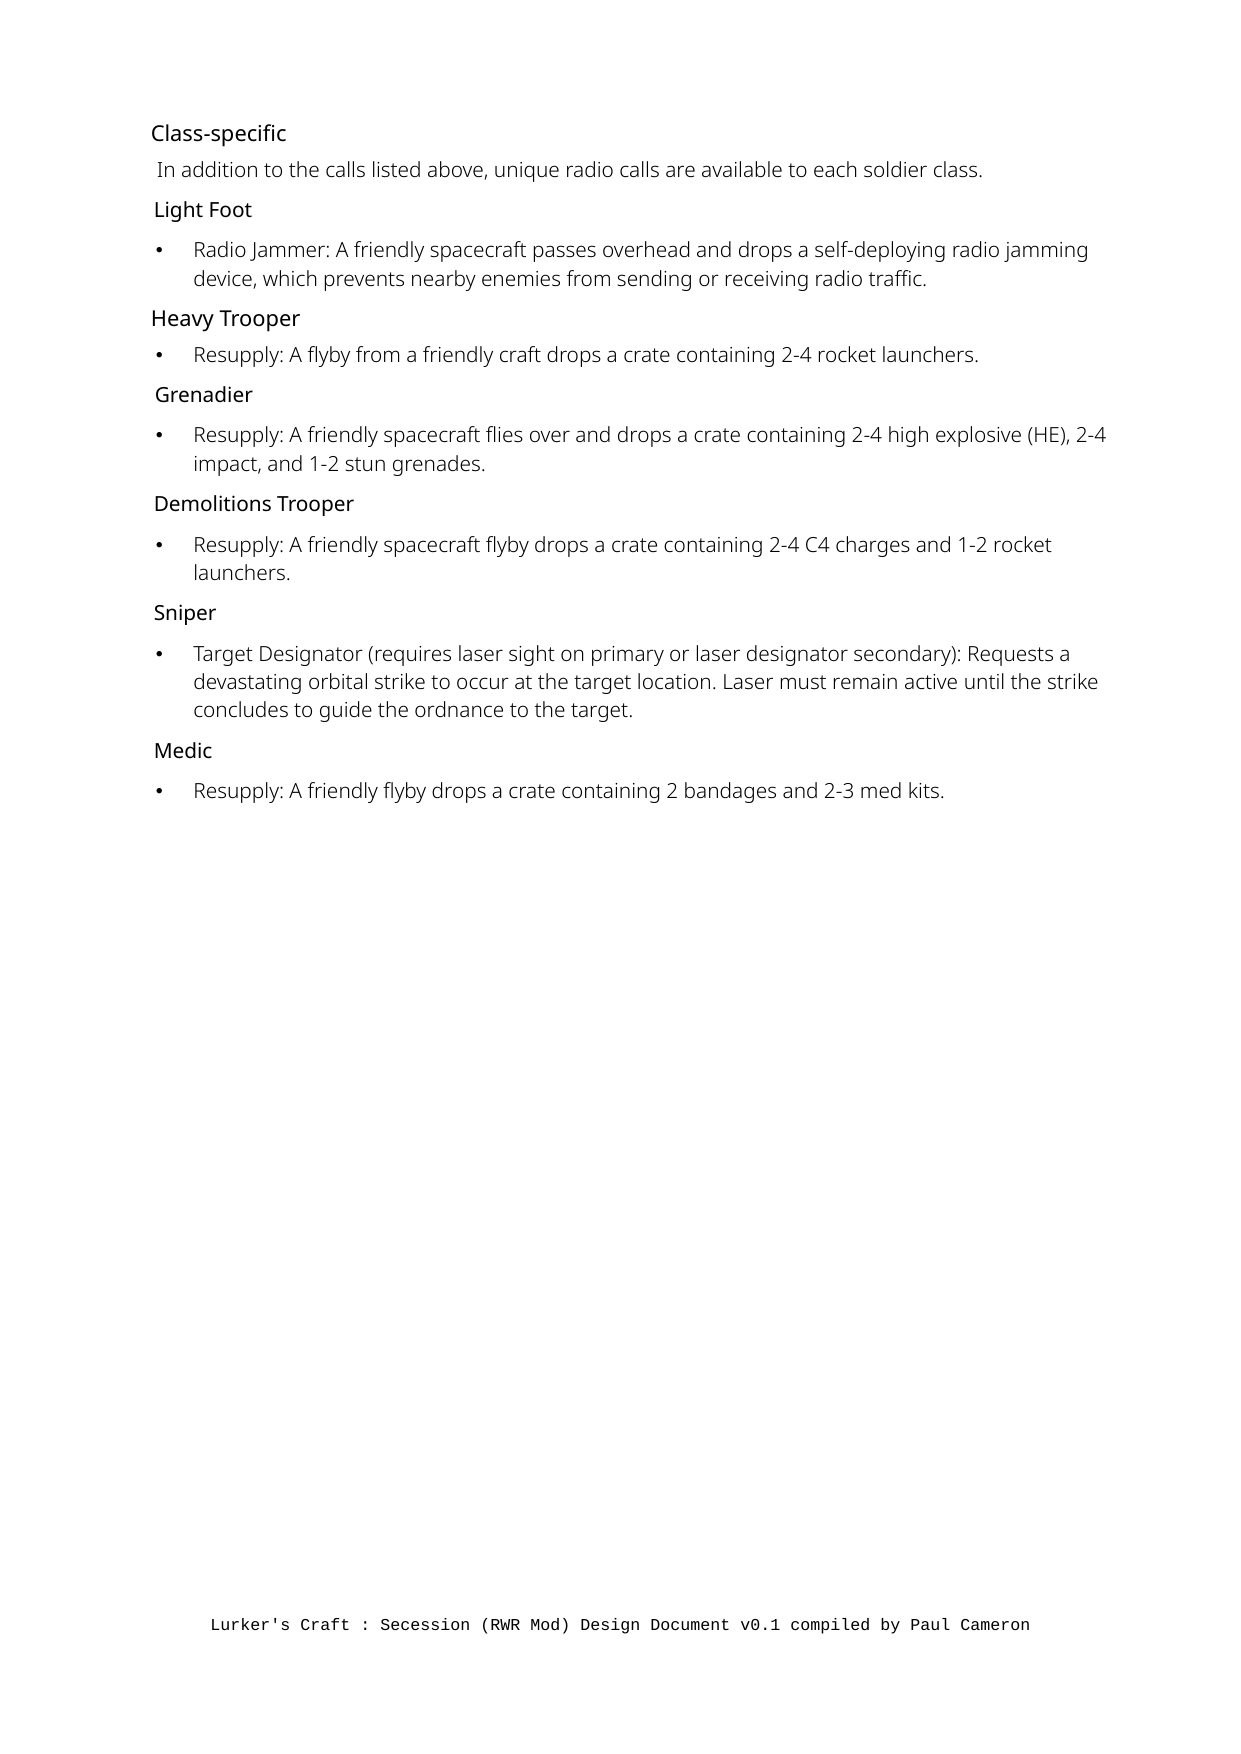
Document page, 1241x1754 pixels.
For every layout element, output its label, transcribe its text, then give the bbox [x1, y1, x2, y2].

list Target Designator (requires laser sight on primary or laser designator secondary): Requests a devastating orbital strike to occur at the target location. Laser must remain active until the strike concludes to guide the ordnance to the target. [156, 639, 1122, 724]
subtitle Sniper [153, 598, 1122, 627]
list Resupply: A friendly spacecraft flies over and drops a crate containing 2-4 high explosive (HE), 2-4 impact, and 1-2 stun grenades. [156, 421, 1122, 477]
subtitle Grenadier [154, 380, 1122, 409]
text In addition to the calls listed above, unique radio calls are available to each soldier class. [118, 155, 1122, 183]
subtitle Demolitions Trooper [153, 489, 1122, 518]
list Resupply: A flyby from a friendly craft drops a crate containing 2-4 rocket launchers. [156, 340, 1122, 368]
list Resupply: A friendly spacecraft flyby drops a crate containing 2-4 C4 charges and 1-2 rocket launchers. [156, 530, 1122, 587]
subtitle Light Foot [153, 195, 1122, 224]
list Resupply: A friendly flyby drops a crate containing 2 bandages and 2-3 med kits. [156, 776, 1122, 805]
list Radio Jammer: A friendly spacecraft passes overhead and drops a self-deploying radio jamming device, which prevents nearby enemies from sending or receiving radio traffic. [156, 236, 1122, 292]
subtitle Heavy Trooper [142, 303, 1122, 333]
subtitle Class-specific [142, 118, 1122, 148]
subtitle Medic [153, 736, 1122, 764]
